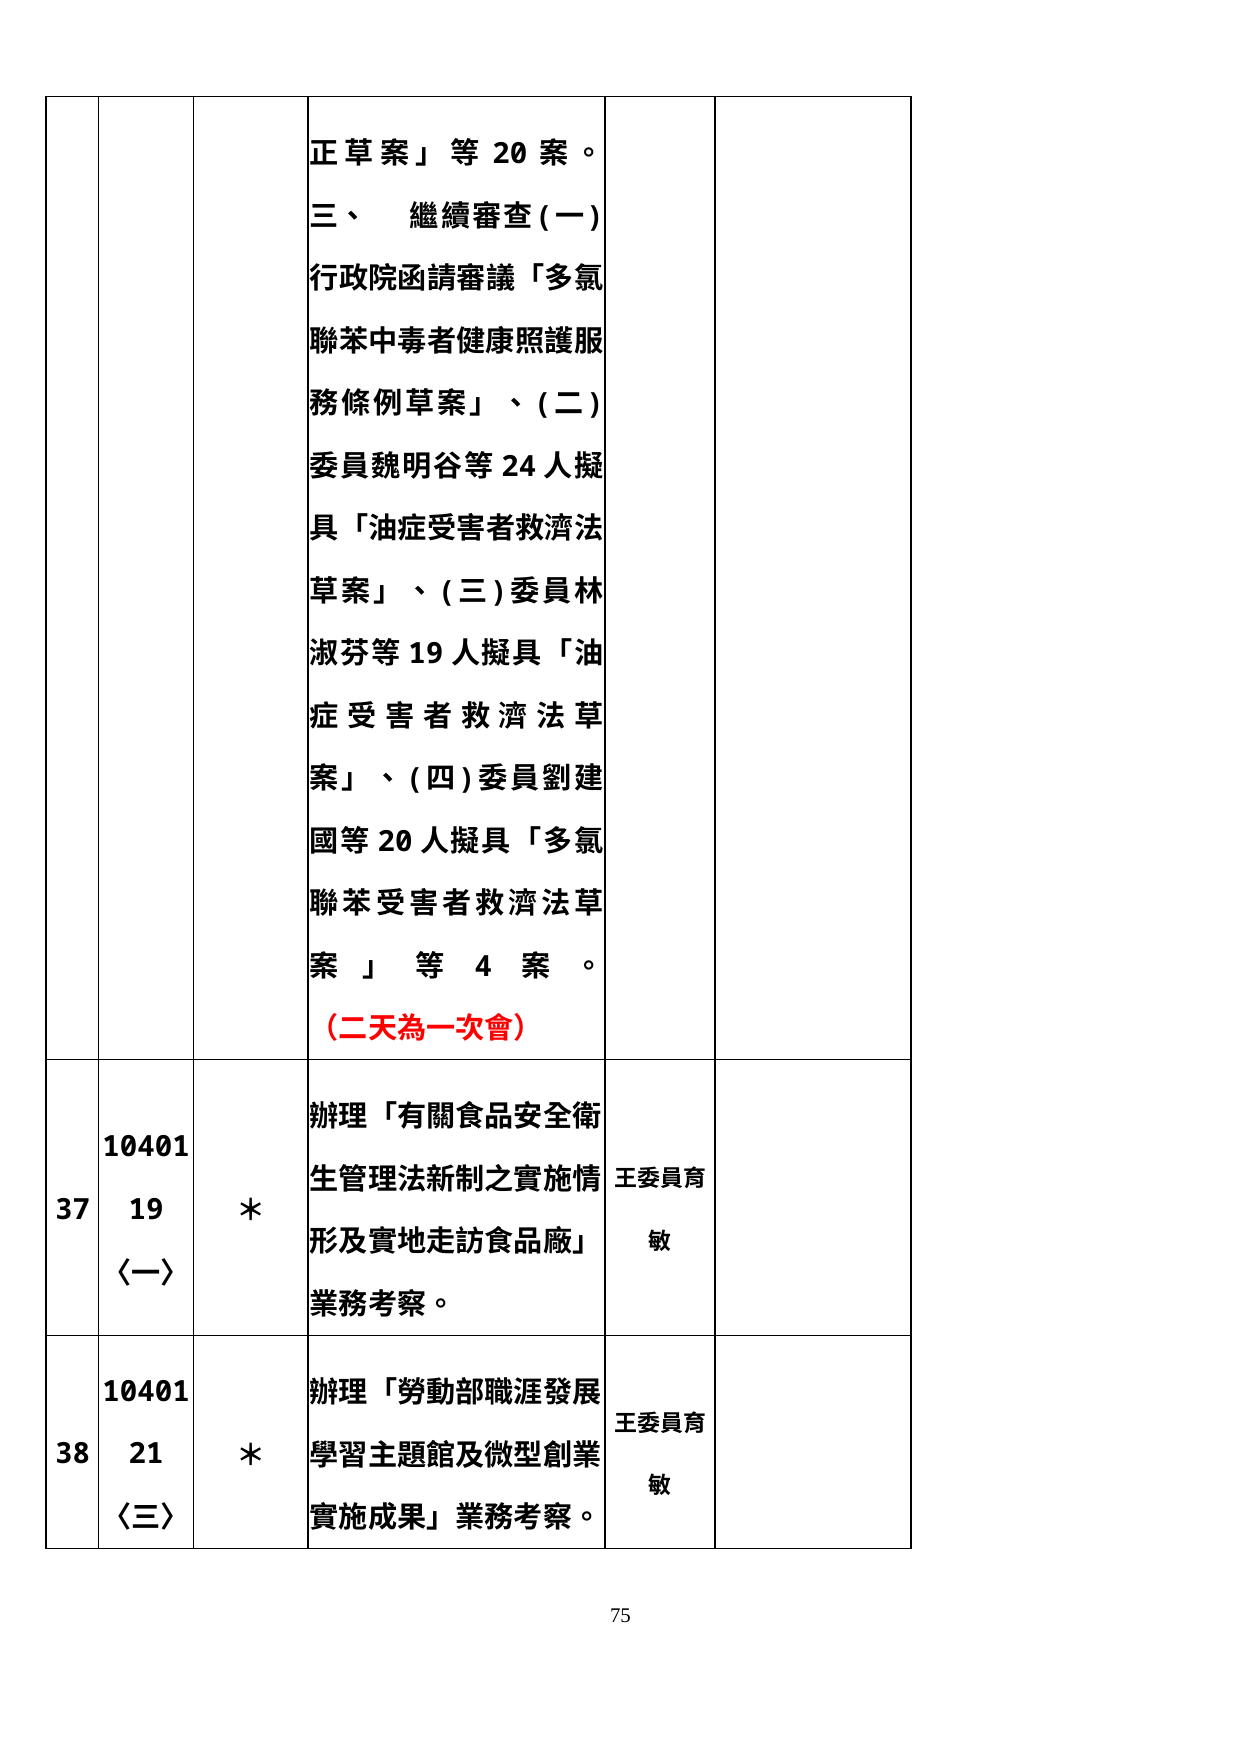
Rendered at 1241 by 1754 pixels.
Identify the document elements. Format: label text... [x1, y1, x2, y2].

table_cell [716, 97, 910, 1059]
table_cell 辦理「勞動部職涯發展學習主題館及微型創業實施成果」業務考察。 [309, 1336, 604, 1548]
table_cell 37 [47, 1060, 98, 1334]
table_cell 正草案」等20案。 三、 繼續審查(一)行政院函請審議「多氯聯苯中毒者健康照護服務條例草案」、(二)委員魏明谷等24人擬具「油症受害者救濟法草案」、(三)委員林淑芬等19人擬具「油症受害者救濟法草案」、(四)委員劉建國等20人擬具「多氯聯苯受害者救濟法草案」等4案。 （二天為一次會） [309, 97, 604, 1059]
table_cell [606, 97, 714, 1059]
table_cell ＊ [194, 1060, 307, 1334]
table_cell ＊ [194, 1336, 307, 1548]
table_cell 1040119 〈一〉 [99, 1060, 193, 1334]
table_cell 1040121 〈三〉 [99, 1336, 193, 1548]
table_cell 王委員育敏 [606, 1336, 714, 1548]
table_cell [716, 1336, 910, 1548]
table_cell [47, 97, 98, 1059]
table_cell [194, 97, 307, 1059]
table_cell 辦理「有關食品安全衛生管理法新制之實施情形及實地走訪食品廠」業務考察。 [309, 1060, 604, 1334]
table_cell [716, 1060, 910, 1334]
table_cell 38 [47, 1336, 98, 1548]
table_cell [99, 97, 193, 1059]
table_cell 王委員育敏 [606, 1060, 714, 1334]
